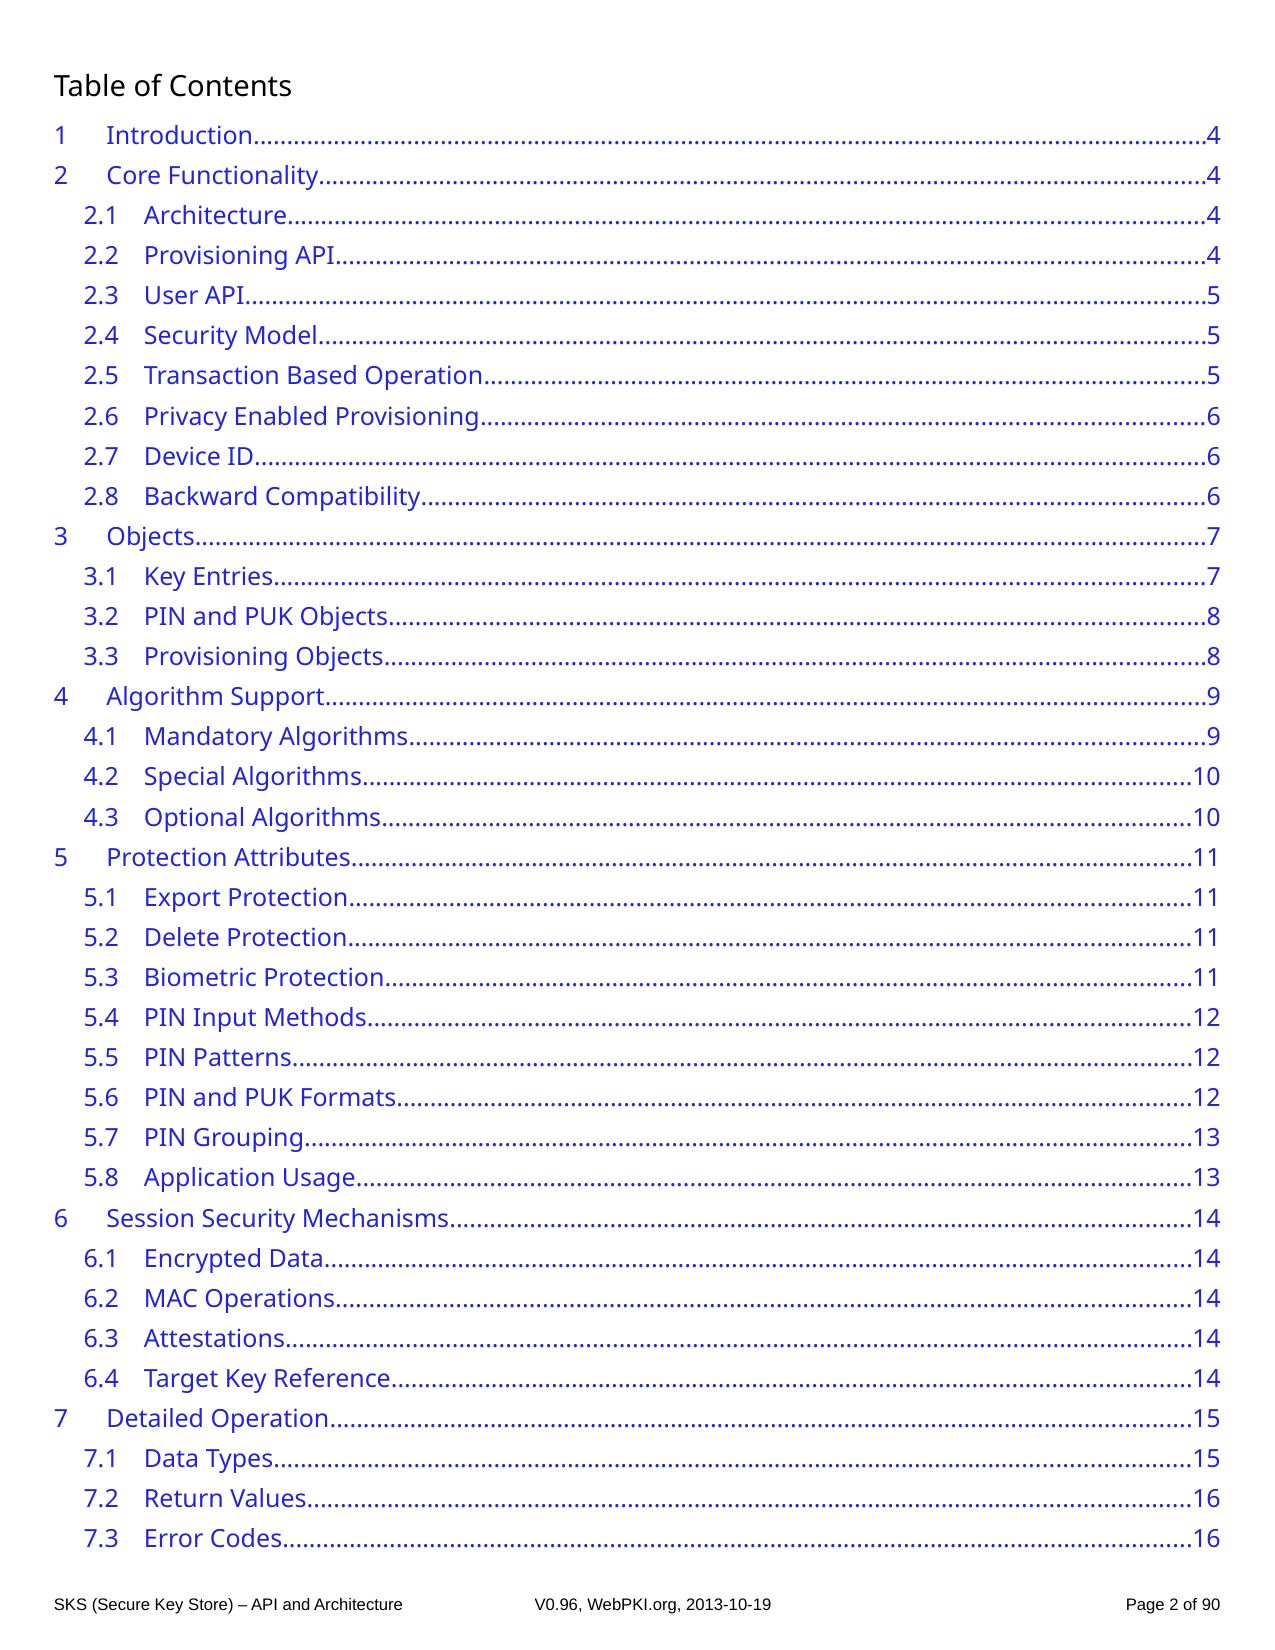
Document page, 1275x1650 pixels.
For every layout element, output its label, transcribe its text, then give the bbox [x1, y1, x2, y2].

text 4.1 Mandatory Algorithms 9 [83, 719, 1221, 753]
text 2.3 User API 5 [83, 278, 1221, 312]
text 2.1 Architecture 4 [83, 198, 1221, 232]
text 6.2 MAC Operations 14 [83, 1280, 1221, 1314]
text 6.3 Attestations 14 [83, 1321, 1221, 1354]
subtitle 5 Protection Attributes 11 [54, 839, 1221, 873]
text 2.2 Provisioning API 4 [83, 238, 1221, 272]
subtitle Table of Contents [54, 66, 1221, 105]
text 7.1 Data Types 15 [83, 1441, 1221, 1475]
text 2.6 Privacy Enabled Provisioning 6 [83, 398, 1221, 432]
text 2.5 Transaction Based Operation 5 [83, 358, 1221, 392]
subtitle 3 Objects 7 [54, 518, 1221, 552]
subtitle 1 Introduction 4 [54, 117, 1221, 151]
text 3.2 PIN and PUK Objects 8 [83, 599, 1221, 633]
text 3.3 Provisioning Objects 8 [83, 639, 1221, 673]
subtitle 6 Session Security Mechanisms 14 [54, 1200, 1221, 1234]
subtitle 2 Core Functionality 4 [54, 157, 1221, 192]
text 6.1 Encrypted Data 14 [83, 1240, 1221, 1274]
text 3.1 Key Entries 7 [83, 558, 1221, 593]
subtitle 4 Algorithm Support 9 [54, 679, 1221, 713]
text 5.6 PIN and PUK Formats 12 [83, 1080, 1221, 1114]
text 2.4 Security Model 5 [83, 318, 1221, 352]
text 5.3 Biometric Protection 11 [83, 959, 1221, 994]
subtitle 7 Detailed Operation 15 [54, 1401, 1221, 1435]
text 4.2 Special Algorithms 10 [83, 759, 1221, 793]
text 6.4 Target Key Reference 14 [83, 1361, 1221, 1395]
text 2.8 Backward Compatibility 6 [83, 478, 1221, 512]
text 5.5 PIN Patterns 12 [83, 1040, 1221, 1074]
text 7.3 Error Codes 16 [83, 1521, 1221, 1555]
text 2.7 Device ID 6 [83, 438, 1221, 472]
text 5.4 PIN Input Methods 12 [83, 1000, 1221, 1034]
text 5.8 Application Usage 13 [83, 1160, 1221, 1194]
text 4.3 Optional Algorithms 10 [83, 799, 1221, 833]
text 5.1 Export Protection 11 [83, 879, 1221, 913]
text 7.2 Return Values 16 [83, 1481, 1221, 1515]
text 5.2 Delete Protection 11 [83, 919, 1221, 953]
text 5.7 PIN Grouping 13 [83, 1120, 1221, 1154]
